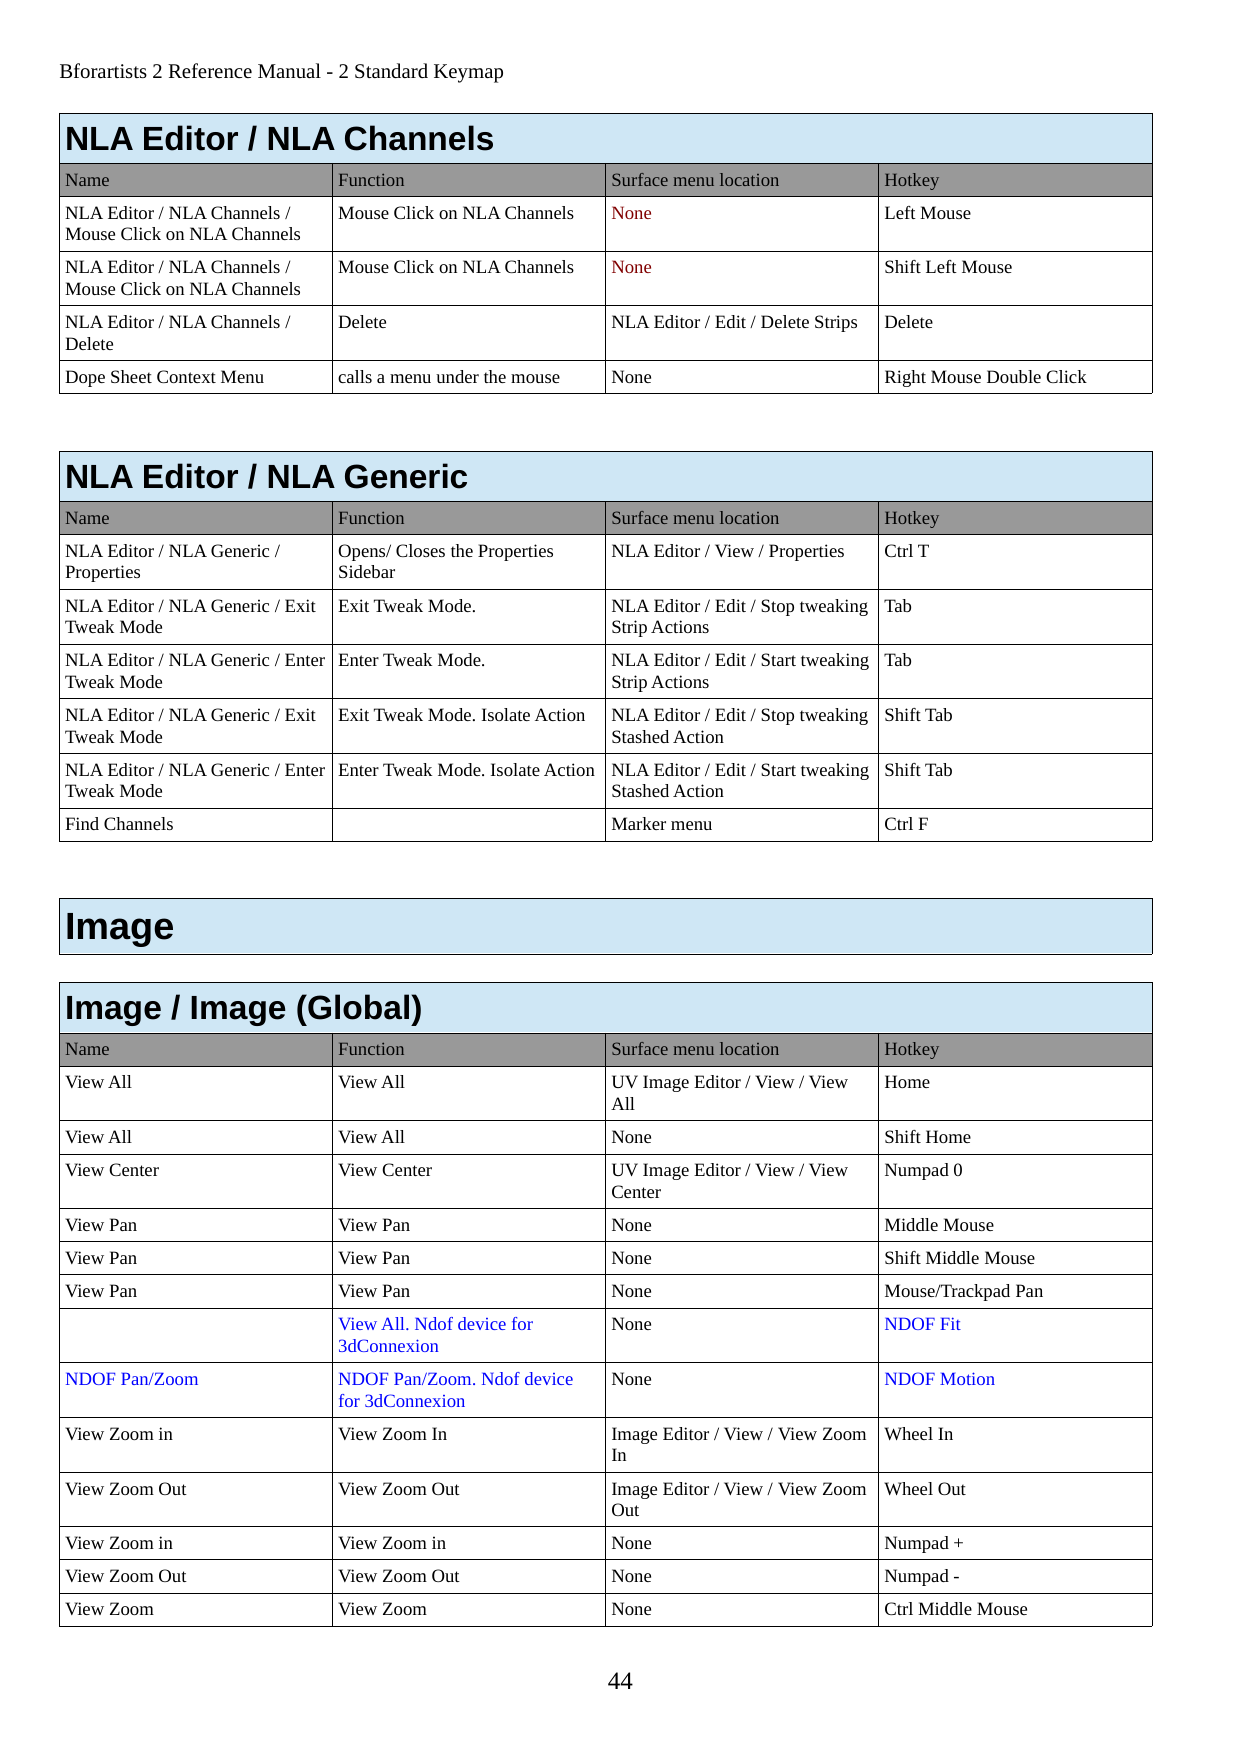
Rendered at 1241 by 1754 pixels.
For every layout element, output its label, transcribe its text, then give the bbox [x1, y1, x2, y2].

table_cell View Zoom [60, 1594, 332, 1626]
table_cell [60, 1309, 332, 1362]
table_cell NLA Editor / Edit / Start tweaking Stashed Action [606, 754, 878, 807]
table_header NLA Editor / NLA Generic [60, 452, 1152, 501]
table_cell Middle Mouse [879, 1209, 1152, 1241]
table_cell Name [60, 164, 332, 196]
table_cell Enter Tweak Mode. [333, 645, 605, 698]
table_cell None [606, 1121, 878, 1153]
table_cell NLA Editor / View / Properties [606, 535, 878, 589]
table_cell None [606, 1363, 878, 1417]
table_cell Function [333, 1034, 605, 1066]
table_cell View Center [60, 1155, 332, 1208]
table_cell View All [60, 1067, 332, 1120]
table_cell None [606, 1242, 878, 1274]
table_cell Shift Left Mouse [879, 252, 1152, 305]
table_cell View Zoom Out [60, 1560, 332, 1592]
table_header Image [60, 899, 1152, 953]
table_cell Surface menu location [606, 1034, 878, 1066]
table_cell Ctrl F [879, 809, 1152, 841]
table_cell Numpad + [879, 1527, 1152, 1559]
table_cell Hotkey [879, 1034, 1152, 1066]
table_cell View Pan [60, 1275, 332, 1307]
table_cell Mouse Click on NLA Channels [333, 197, 605, 251]
table_cell None [606, 1209, 878, 1241]
table_cell Ctrl T [879, 535, 1152, 589]
table_cell Wheel In [879, 1418, 1152, 1472]
table_cell Tab [879, 590, 1152, 643]
table_cell View Zoom Out [60, 1473, 332, 1526]
table_cell NLA Editor / Edit / Stop tweaking Strip Actions [606, 590, 878, 643]
table_cell Image Editor / View / View Zoom In [606, 1418, 878, 1472]
table_cell Function [333, 502, 605, 534]
table_cell Hotkey [879, 164, 1152, 196]
table_cell View All [60, 1121, 332, 1153]
table_cell View Pan [60, 1209, 332, 1241]
table_cell Dope Sheet Context Menu [60, 361, 332, 393]
table_cell View Zoom in [333, 1527, 605, 1559]
table_cell NDOF Motion [879, 1363, 1152, 1417]
table_cell Mouse/Trackpad Pan [879, 1275, 1152, 1307]
table_cell NLA Editor / Edit / Stop tweaking Stashed Action [606, 699, 878, 753]
table_cell Home [879, 1067, 1152, 1120]
table_cell Image Editor / View / View Zoom Out [606, 1473, 878, 1526]
table_cell View All. Ndof device for 3dConnexion [333, 1309, 605, 1362]
table_cell [333, 809, 605, 841]
table_cell Numpad - [879, 1560, 1152, 1592]
table_cell Marker menu [606, 809, 878, 841]
table_cell None [606, 1527, 878, 1559]
table_cell Hotkey [879, 502, 1152, 534]
table_cell Wheel Out [879, 1473, 1152, 1526]
table_cell NDOF Pan/Zoom. Ndof device for 3dConnexion [333, 1363, 605, 1417]
table_cell NLA Editor / NLA Channels / Mouse Click on NLA Channels [60, 252, 332, 305]
table_cell View All [333, 1121, 605, 1153]
table_cell View All [333, 1067, 605, 1120]
table_cell Delete [333, 306, 605, 360]
table_cell Surface menu location [606, 502, 878, 534]
table_cell Shift Tab [879, 754, 1152, 807]
table_cell View Pan [333, 1242, 605, 1274]
table_cell Shift Tab [879, 699, 1152, 753]
table_cell View Zoom Out [333, 1560, 605, 1592]
table_cell View Pan [60, 1242, 332, 1274]
table_cell None [606, 252, 878, 305]
table_header NLA Editor / NLA Channels [60, 114, 1152, 163]
table_cell UV Image Editor / View / View All [606, 1067, 878, 1120]
table_cell View Zoom in [60, 1418, 332, 1472]
table_cell Ctrl Middle Mouse [879, 1594, 1152, 1626]
table_cell NLA Editor / NLA Generic / Enter Tweak Mode [60, 645, 332, 698]
table_cell View Zoom In [333, 1418, 605, 1472]
table_cell NLA Editor / NLA Generic / Exit Tweak Mode [60, 590, 332, 643]
table_cell NLA Editor / NLA Channels / Delete [60, 306, 332, 360]
table_cell UV Image Editor / View / View Center [606, 1155, 878, 1208]
table_cell NLA Editor / NLA Generic / Properties [60, 535, 332, 589]
table_cell Left Mouse [879, 197, 1152, 251]
table_cell Right Mouse Double Click [879, 361, 1152, 393]
table_cell NLA Editor / NLA Generic / Exit Tweak Mode [60, 699, 332, 753]
table_cell Exit Tweak Mode. [333, 590, 605, 643]
table_cell Shift Middle Mouse [879, 1242, 1152, 1274]
table_cell None [606, 361, 878, 393]
table_cell View Zoom Out [333, 1473, 605, 1526]
table_cell Surface menu location [606, 164, 878, 196]
table_cell NDOF Fit [879, 1309, 1152, 1362]
table_cell Numpad 0 [879, 1155, 1152, 1208]
table_cell NLA Editor / NLA Channels / Mouse Click on NLA Channels [60, 197, 332, 251]
table_cell Name [60, 502, 332, 534]
table_cell None [606, 1309, 878, 1362]
table_cell Exit Tweak Mode. Isolate Action [333, 699, 605, 753]
table_cell NLA Editor / Edit / Delete Strips [606, 306, 878, 360]
table_cell View Pan [333, 1275, 605, 1307]
table_cell calls a menu under the mouse [333, 361, 605, 393]
table_cell NLA Editor / Edit / Start tweaking Strip Actions [606, 645, 878, 698]
table_cell None [606, 1560, 878, 1592]
table_cell View Zoom [333, 1594, 605, 1626]
table_cell Function [333, 164, 605, 196]
table_cell None [606, 197, 878, 251]
table_cell Enter Tweak Mode. Isolate Action [333, 754, 605, 807]
table_cell View Center [333, 1155, 605, 1208]
table_cell Opens/ Closes the Properties Sidebar [333, 535, 605, 589]
table_cell NDOF Pan/Zoom [60, 1363, 332, 1417]
table_cell Name [60, 1034, 332, 1066]
table_cell Shift Home [879, 1121, 1152, 1153]
table_cell None [606, 1275, 878, 1307]
table_cell Mouse Click on NLA Channels [333, 252, 605, 305]
table_cell None [606, 1594, 878, 1626]
table_cell NLA Editor / NLA Generic / Enter Tweak Mode [60, 754, 332, 807]
table_cell Delete [879, 306, 1152, 360]
table_cell View Zoom in [60, 1527, 332, 1559]
table_cell Tab [879, 645, 1152, 698]
table_header Image / Image (Global) [60, 983, 1152, 1032]
table_cell Find Channels [60, 809, 332, 841]
table_cell View Pan [333, 1209, 605, 1241]
